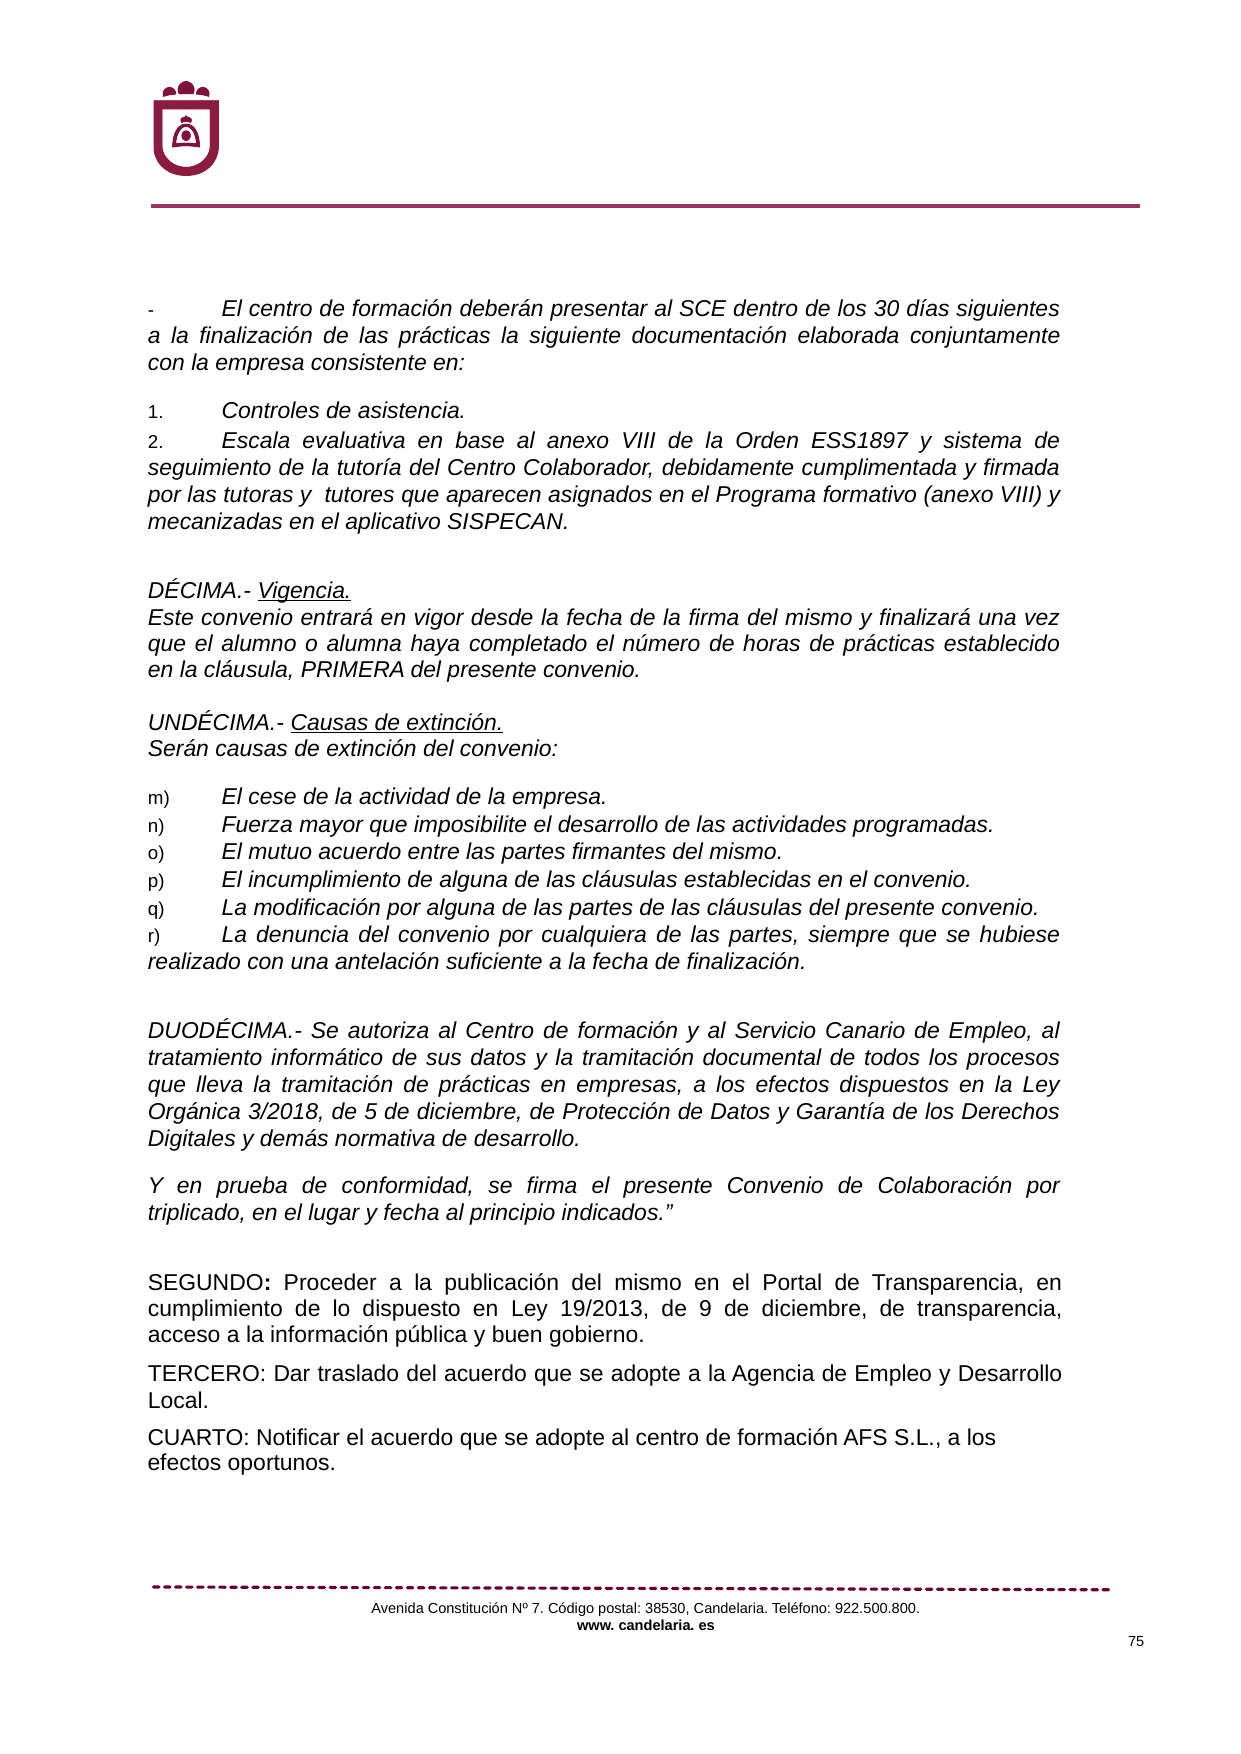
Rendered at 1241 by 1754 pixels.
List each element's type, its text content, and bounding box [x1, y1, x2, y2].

list Fuerza mayor que imposibilite el desarrollo de las actividades programadas. [148, 811, 1063, 837]
text Este convenio entrará en vigor desde la fecha de la firma del mismo y finalizará una vez que el alumno o alumna haya completado el número de horas de prácticas establecido en la cláusula, PRIMERA del presente convenio. [148, 603, 1063, 682]
text SEGUNDO: Proceder a la publicación del mismo en el Portal de Transparencia, en cumplimiento de lo dispuesto en Ley 19/2013, de 9 de diciembre, de transparencia, acceso a la información pública y buen gobierno. [148, 1269, 1063, 1348]
list El incumplimiento de alguna de las cláusulas establecidas en el convenio. [148, 866, 1063, 892]
text DÉCIMA.- Vigencia. [148, 577, 1063, 603]
text UNDÉCIMA.- Causas de extinción. [148, 709, 1063, 735]
list El centro de formación deberán presentar al SCE dentro de los 30 días siguientes a la finalización de las prácticas la siguiente documentación elaborada conjuntamente con la empresa consistente en: [148, 295, 1063, 375]
text Serán causas de extinción del convenio: [148, 735, 1063, 762]
text CUARTO: Notificar el acuerdo que se adopte al centro de formación AFS S.L., a los efectos oportunos. [147, 1426, 1063, 1476]
list Escala evaluativa en base al anexo VIII de la Orden ESS1897 y sistema de seguimiento de la tutoría del Centro Colaborador, debidamente cumplimentada y firmada por las tutoras y tutores que aparecen asignados en el Programa formativo (anexo VIII) y mecanizadas en el aplicativo SISPECAN. [148, 427, 1063, 534]
text TERCERO: Dar traslado del acuerdo que se adopte a la Agencia de Empleo y Desarrollo Local. [148, 1360, 1063, 1413]
list El cese de la actividad de la empresa. [148, 783, 1063, 809]
list Controles de asistencia. [148, 397, 1063, 423]
text DUODÉCIMA.- Se autoriza al Centro de formación y al Servicio Canario de Empleo, al tratamiento informático de sus datos y la tramitación documental de todos los procesos que lleva la tramitación de prácticas en empresas, a los efectos dispuestos en la Ley Orgánica 3/2018, de 5 de diciembre, de Protección de Datos y Garantía de los Derechos Digitales y demás normativa de desarrollo. [148, 1017, 1063, 1151]
list La denuncia del convenio por cualquiera de las partes, siempre que se hubiese realizado con una antelación suficiente a la fecha de finalización. [148, 921, 1063, 974]
list El mutuo acuerdo entre las partes firmantes del mismo. [148, 838, 1063, 864]
text Y en prueba de conformidad, se firma el presente Convenio de Colaboración por triplicado, en el lugar y fecha al principio indicados.” [148, 1172, 1063, 1226]
list La modificación por alguna de las partes de las cláusulas del presente convenio. [148, 893, 1063, 920]
